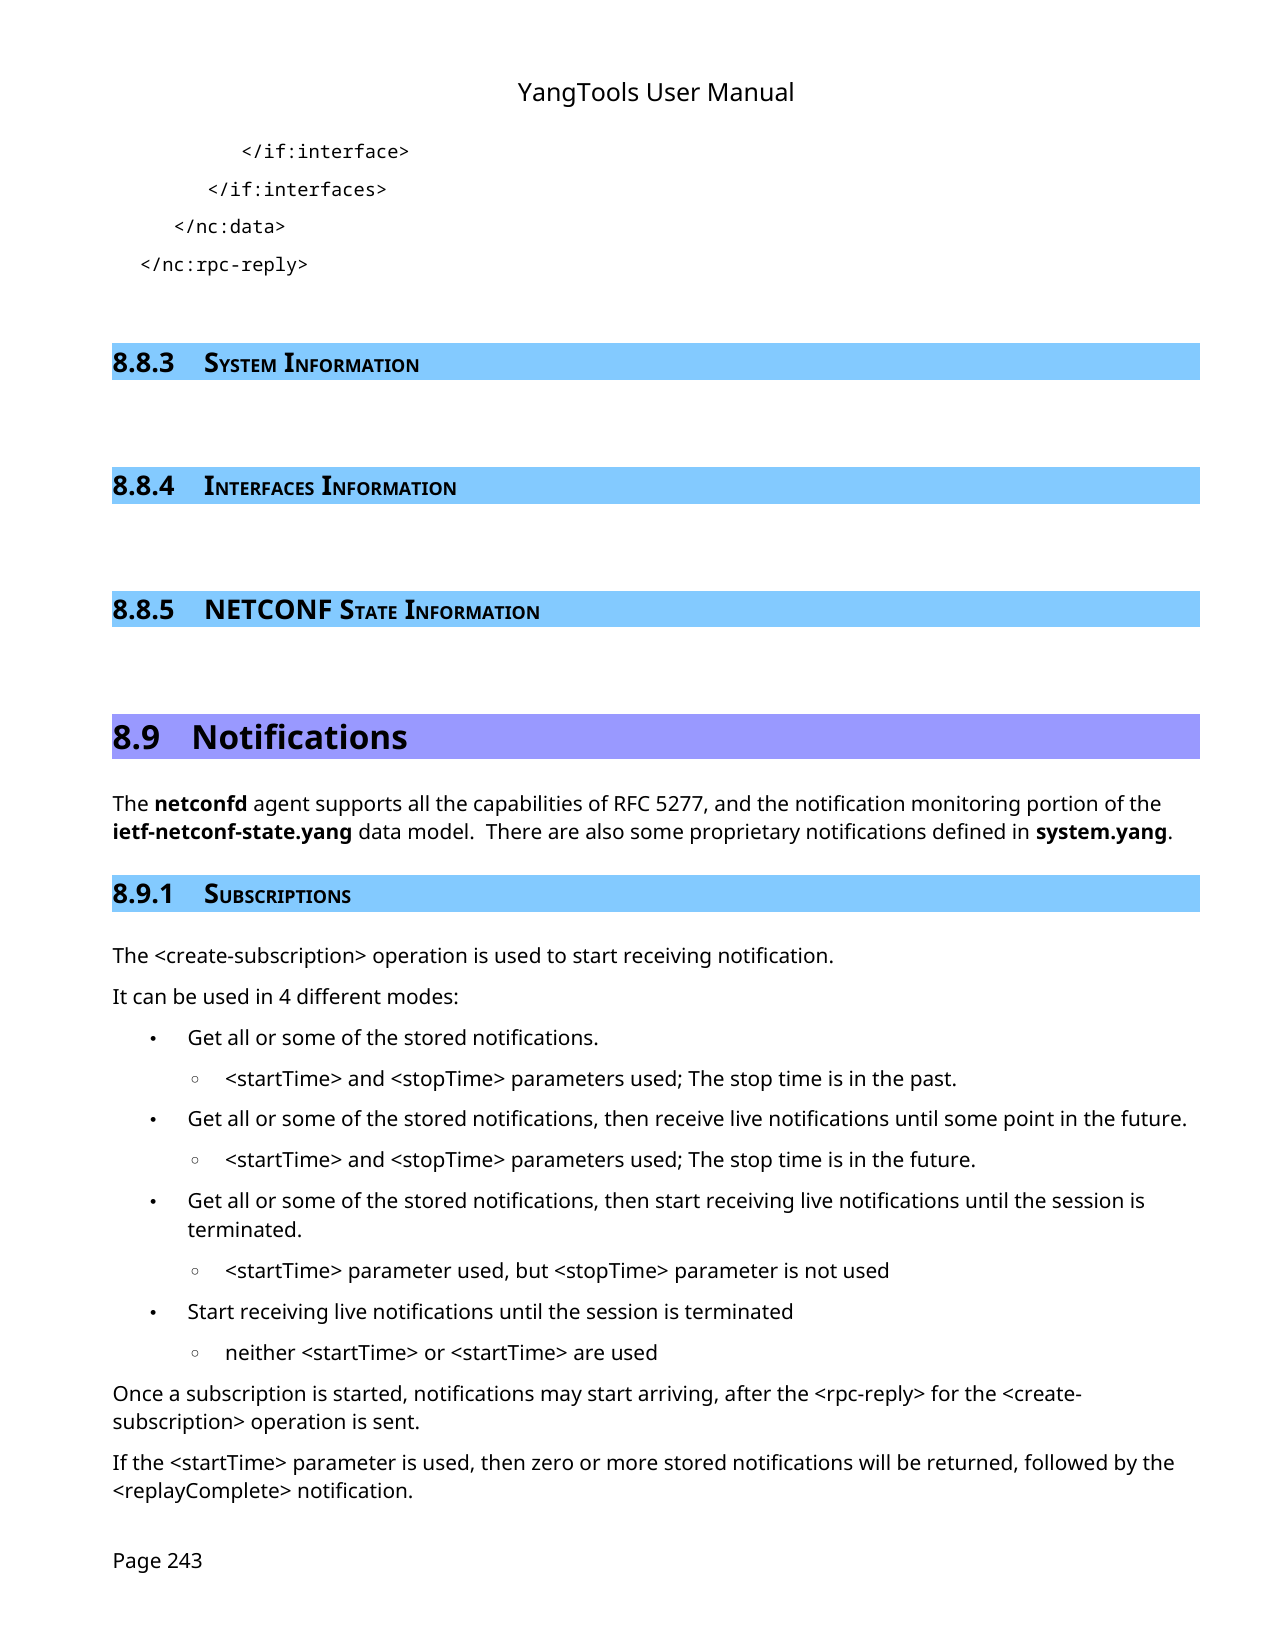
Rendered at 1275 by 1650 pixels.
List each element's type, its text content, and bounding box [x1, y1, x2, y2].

subtitle Subscriptions [112, 875, 1200, 912]
subtitle NETCONF State Information [112, 591, 1200, 627]
list <startTime> parameter used, but <stopTime> parameter is not used [187, 1256, 1200, 1284]
list Get all or some of the stored notifications. [150, 1023, 1200, 1051]
text </if:interfaces> [139, 176, 1200, 202]
text It can be used in 4 different modes: [112, 982, 1200, 1010]
text </nc:data> [139, 213, 1200, 239]
subtitle Interfaces Information [112, 467, 1200, 504]
text </if:interface> [139, 138, 1200, 164]
list neither <startTime> or <startTime> are used [187, 1338, 1200, 1366]
list Get all or some of the stored notifications, then receive live notifications until some point in the future. [150, 1104, 1200, 1133]
text The netconfd agent supports all the capabilities of RFC 5277, and the notification monitoring portion of the ietf-netconf-state.yang data model. There are also some proprietary notifications defined in system.yang. [112, 789, 1200, 846]
list Start receiving live notifications until the session is terminated [150, 1297, 1200, 1325]
text </nc:rpc-reply> [139, 251, 1200, 277]
list <startTime> and <stopTime> parameters used; The stop time is in the future. [187, 1146, 1200, 1174]
list <startTime> and <stopTime> parameters used; The stop time is in the past. [187, 1064, 1200, 1092]
subtitle Notifications [112, 714, 1200, 759]
text The <create-subscription> operation is used to start receiving notification. [112, 941, 1200, 969]
text Once a subscription is started, notifications may start arriving, after the <rpc-reply> for the <create-subscription> operation is sent. [112, 1379, 1200, 1436]
subtitle System Information [112, 343, 1200, 380]
text If the <startTime> parameter is used, then zero or more stored notifications will be returned, followed by the <replayComplete> notification. [112, 1448, 1200, 1505]
list Get all or some of the stored notifications, then start receiving live notifications until the session is terminated. [150, 1186, 1200, 1243]
